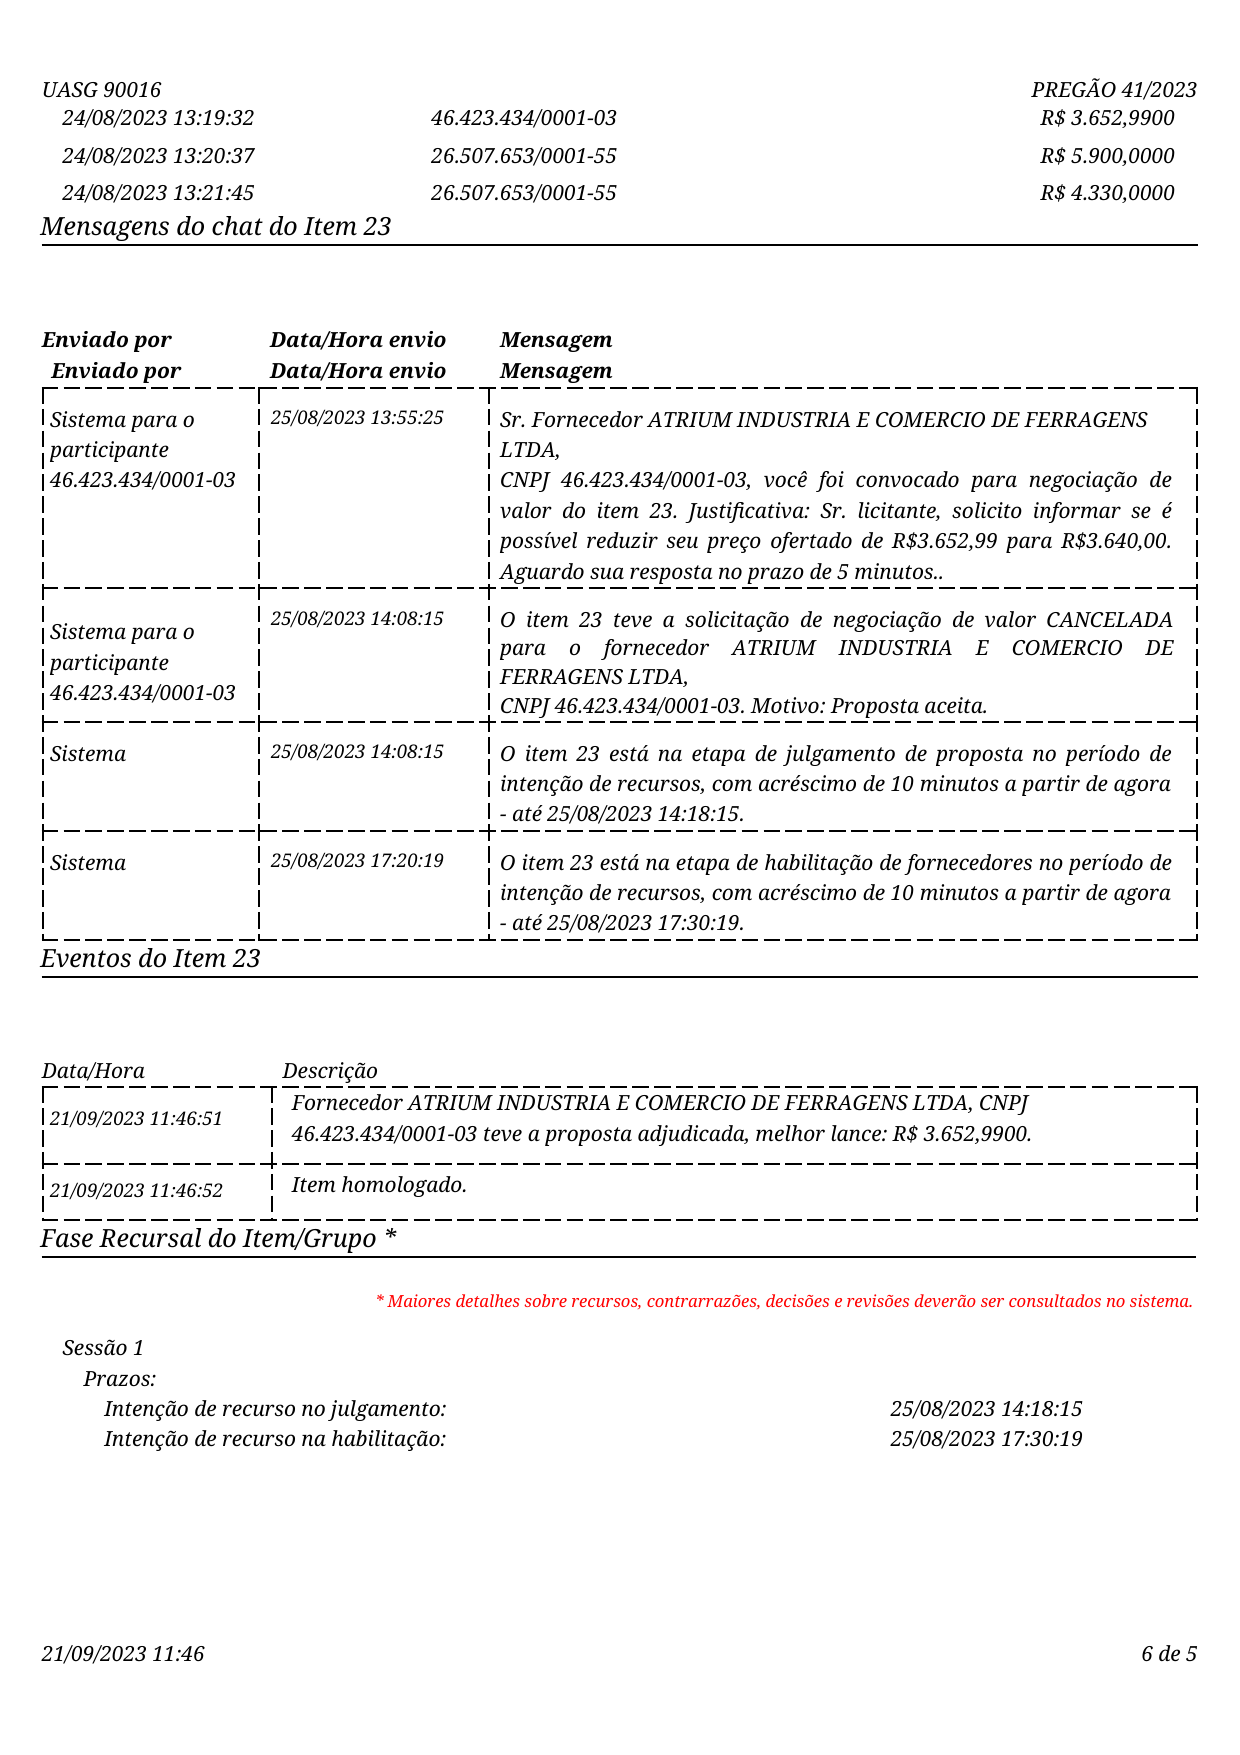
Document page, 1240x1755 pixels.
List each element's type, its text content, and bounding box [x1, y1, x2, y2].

table_cell O item 23 está na etapa de julgamento de proposta no período de intenção de recursos, com acréscimo de 10 minutos a partir de agora - até 25/08/2023 14:18:15. [489, 721, 1197, 830]
text Enviado por Data/Hora envio Mensagem [42, 356, 1200, 384]
table_cell 25/08/2023 14:08:15 [259, 721, 488, 830]
table_cell 25/08/2023 14:18:15 [518, 1394, 1085, 1424]
text Fase Recursal do Item/Grupo * [40, 1221, 1200, 1255]
table_cell 21/09/2023 11:46:52 [43, 1163, 272, 1219]
table_cell 25/08/2023 17:20:19 [259, 830, 488, 939]
table_cell O item 23 teve a solicitação de negociação de valor CANCELADA para o fornecedor ATRIUM INDUSTRIA E COMERCIO DE FERRAGENS LTDA, CNPJ 46.423.434/0001-03. Motivo: Proposta aceita. [489, 587, 1197, 721]
table_cell 24/08/2023 13:20:37 [63, 141, 431, 178]
table_cell 24/08/2023 13:19:32 [63, 104, 431, 141]
text Mensagens do chat do Item 23 [40, 209, 1200, 243]
text Enviado por Data/Hora envio Mensagem [42, 325, 1200, 354]
table_header Sessão 1 Prazos: [63, 1334, 518, 1394]
table_cell 46.423.434/0001-03 [431, 104, 1012, 141]
table_cell O item 23 está na etapa de habilitação de fornecedores no período de intenção de recursos, com acréscimo de 10 minutos a partir de agora - até 25/08/2023 17:30:19. [489, 830, 1197, 939]
table_header 21/09/2023 11:46:51 [43, 1086, 272, 1162]
table_header Sistema para o participante 46.423.434/0001-03 [43, 387, 259, 587]
table_header Sr. Fornecedor ATRIUM INDUSTRIA E COMERCIO DE FERRAGENS LTDA, CNPJ 46.423.434/0001-03, você foi convocado para negociação de valor do item 23. Justificativa: Sr. licitante, solicito informar se é possível reduzir seu preço ofertado de R$3.652,99 para R$3.640,00. Aguardo sua resposta no prazo de 5 minutos.. [489, 387, 1197, 587]
table_cell 24/08/2023 13:21:45 [63, 179, 431, 209]
table_cell Item homologado. [272, 1163, 1197, 1219]
table_cell 25/08/2023 17:30:19 [518, 1424, 1085, 1454]
table_cell Sistema [43, 721, 259, 830]
table_header Fornecedor ATRIUM INDUSTRIA E COMERCIO DE FERRAGENS LTDA, CNPJ 46.423.434/0001-03 teve a proposta adjudicada, melhor lance: R$ 3.652,9900. [272, 1086, 1197, 1162]
table_cell Sistema para o participante 46.423.434/0001-03 [43, 587, 259, 721]
text Data/Hora Descrição [42, 1056, 1200, 1084]
table_cell 25/08/2023 14:08:15 [259, 587, 488, 721]
table_header [518, 1334, 1085, 1394]
table_cell R$ 3.652,9900 [1013, 104, 1177, 141]
text * Maiores detalhes sobre recursos, contrarrazões, decisões e revisões deverão ser consultados no sistema. [42, 1289, 1196, 1312]
table_header 25/08/2023 13:55:25 [259, 387, 488, 587]
table_cell Intenção de recurso no julgamento: [63, 1394, 518, 1424]
table_cell 26.507.653/0001-55 [431, 179, 1012, 209]
text Eventos do Item 23 [40, 941, 1200, 975]
table_cell R$ 4.330,0000 [1013, 179, 1177, 209]
table_cell Sistema [43, 830, 259, 939]
table_cell R$ 5.900,0000 [1013, 141, 1177, 178]
table_cell 26.507.653/0001-55 [431, 141, 1012, 178]
table_cell Intenção de recurso na habilitação: [63, 1424, 518, 1454]
